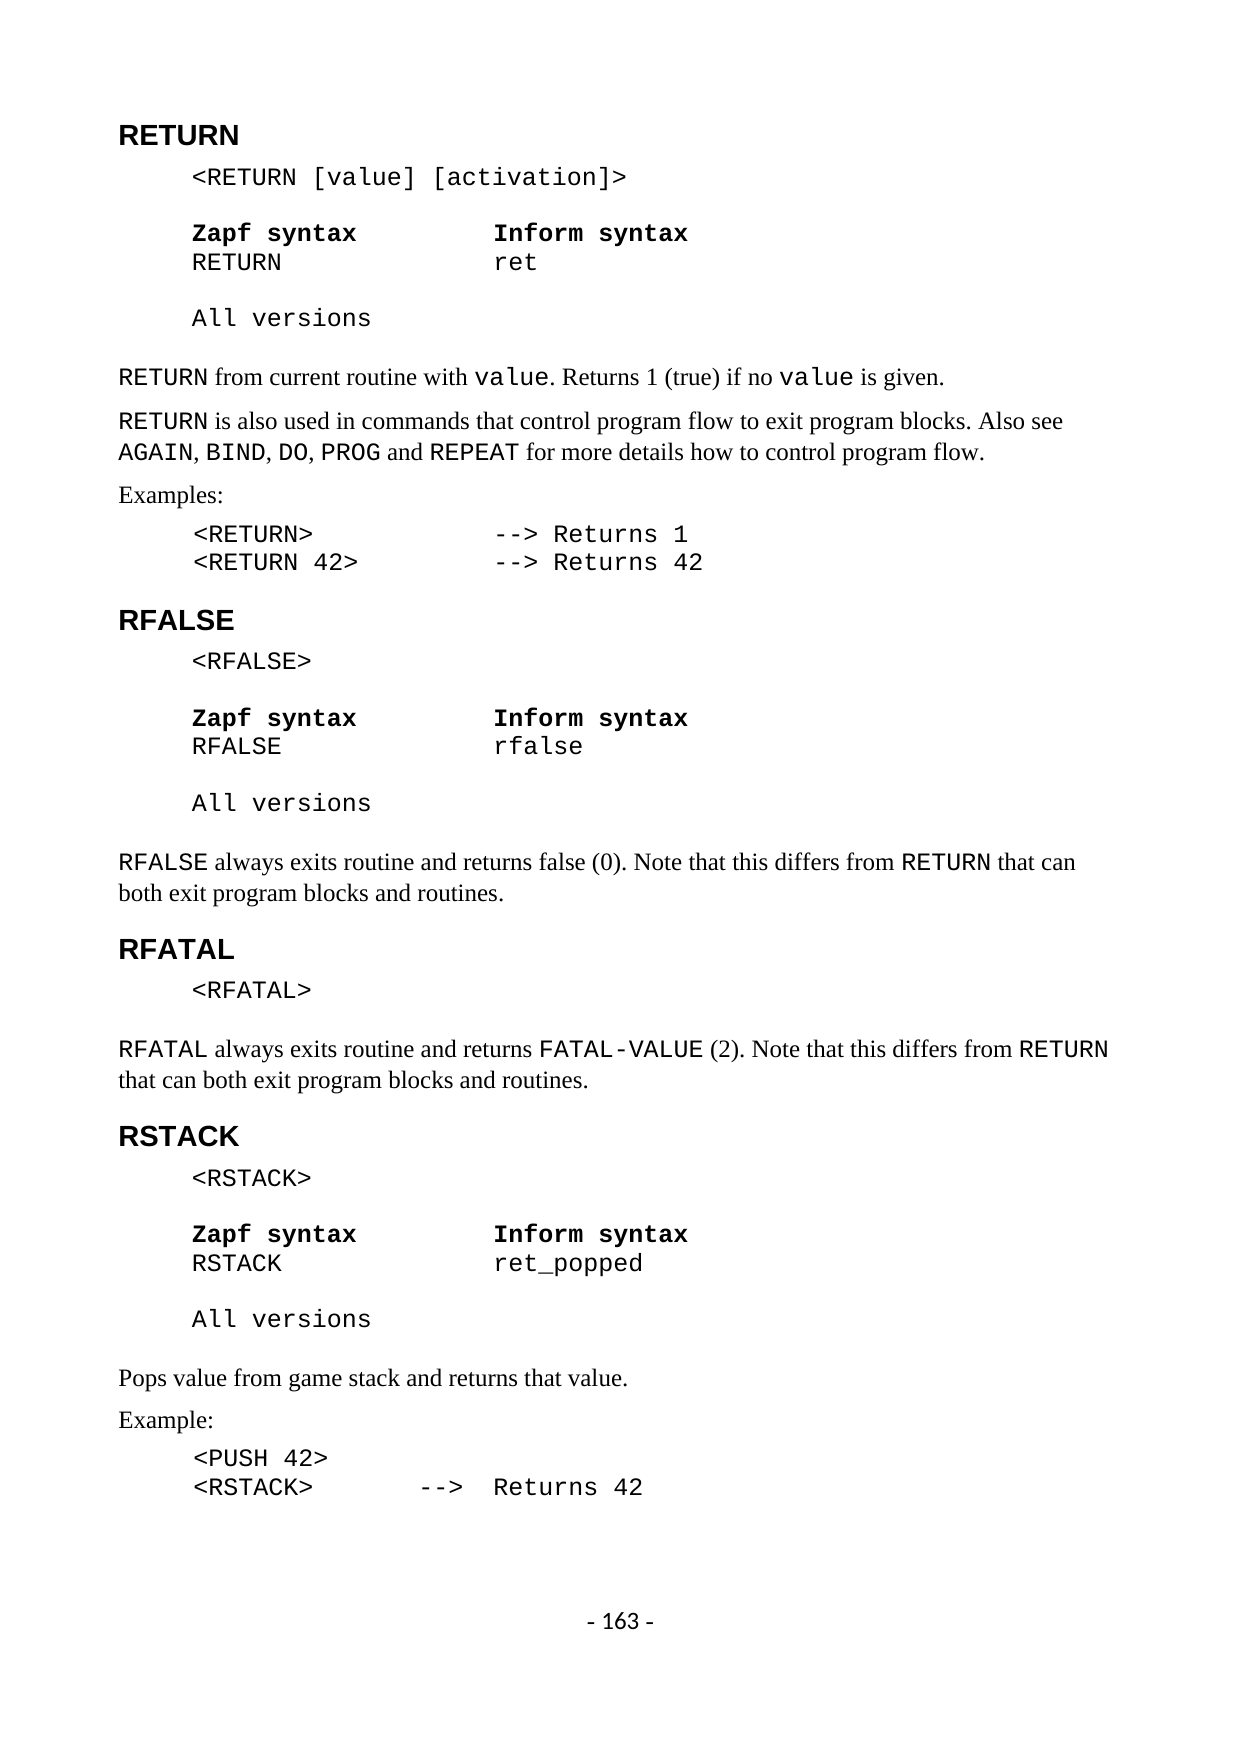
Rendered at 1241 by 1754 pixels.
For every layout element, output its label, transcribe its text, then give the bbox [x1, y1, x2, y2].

text All versions [192, 306, 1122, 362]
text RFALSE always exits routine and returns false (0). Note that this differs from RETURN that can both exit program blocks and routines. [118, 847, 1122, 907]
text <RFALSE> [192, 649, 1122, 677]
text Examples: [118, 480, 1122, 509]
text <PUSH 42> <RSTACK> --> Returns 42 [118, 1446, 1122, 1503]
text Pops value from game stack and returns that value. [118, 1363, 1122, 1392]
text RETURN ret [192, 249, 1122, 277]
text RETURN from current routine with value. Returns 1 (true) if no value is given. [118, 362, 1122, 393]
text RFALSE rfalse [192, 734, 1122, 762]
text Zapf syntax Inform syntax [192, 1222, 1122, 1250]
text RSTACK ret_popped [192, 1250, 1122, 1278]
subtitle RETURN [43, 118, 1122, 152]
text All versions [192, 1307, 1122, 1335]
text Example: [118, 1405, 1122, 1433]
text <RETURN [value] [activation]> [192, 164, 1122, 192]
text <RSTACK> [192, 1165, 1122, 1193]
subtitle RFATAL [43, 932, 1122, 965]
subtitle RFALSE [43, 603, 1122, 636]
text RFATAL always exits routine and returns FATAL-VALUE (2). Note that this differs from RETURN that can both exit program blocks and routines. [118, 1034, 1122, 1094]
text Zapf syntax Inform syntax [192, 221, 1122, 249]
text Zapf syntax Inform syntax [192, 706, 1122, 734]
text <RFATAL> [192, 978, 1122, 1006]
text All versions [192, 791, 1122, 819]
subtitle RSTACK [43, 1119, 1122, 1153]
text RETURN is also used in commands that control program flow to exit program blocks. Also see AGAIN, BIND, DO, PROG and REPEAT for more details how to control program flow. [118, 406, 1122, 467]
text <RETURN> --> Returns 1 <RETURN 42> --> Returns 42 [118, 521, 1122, 578]
